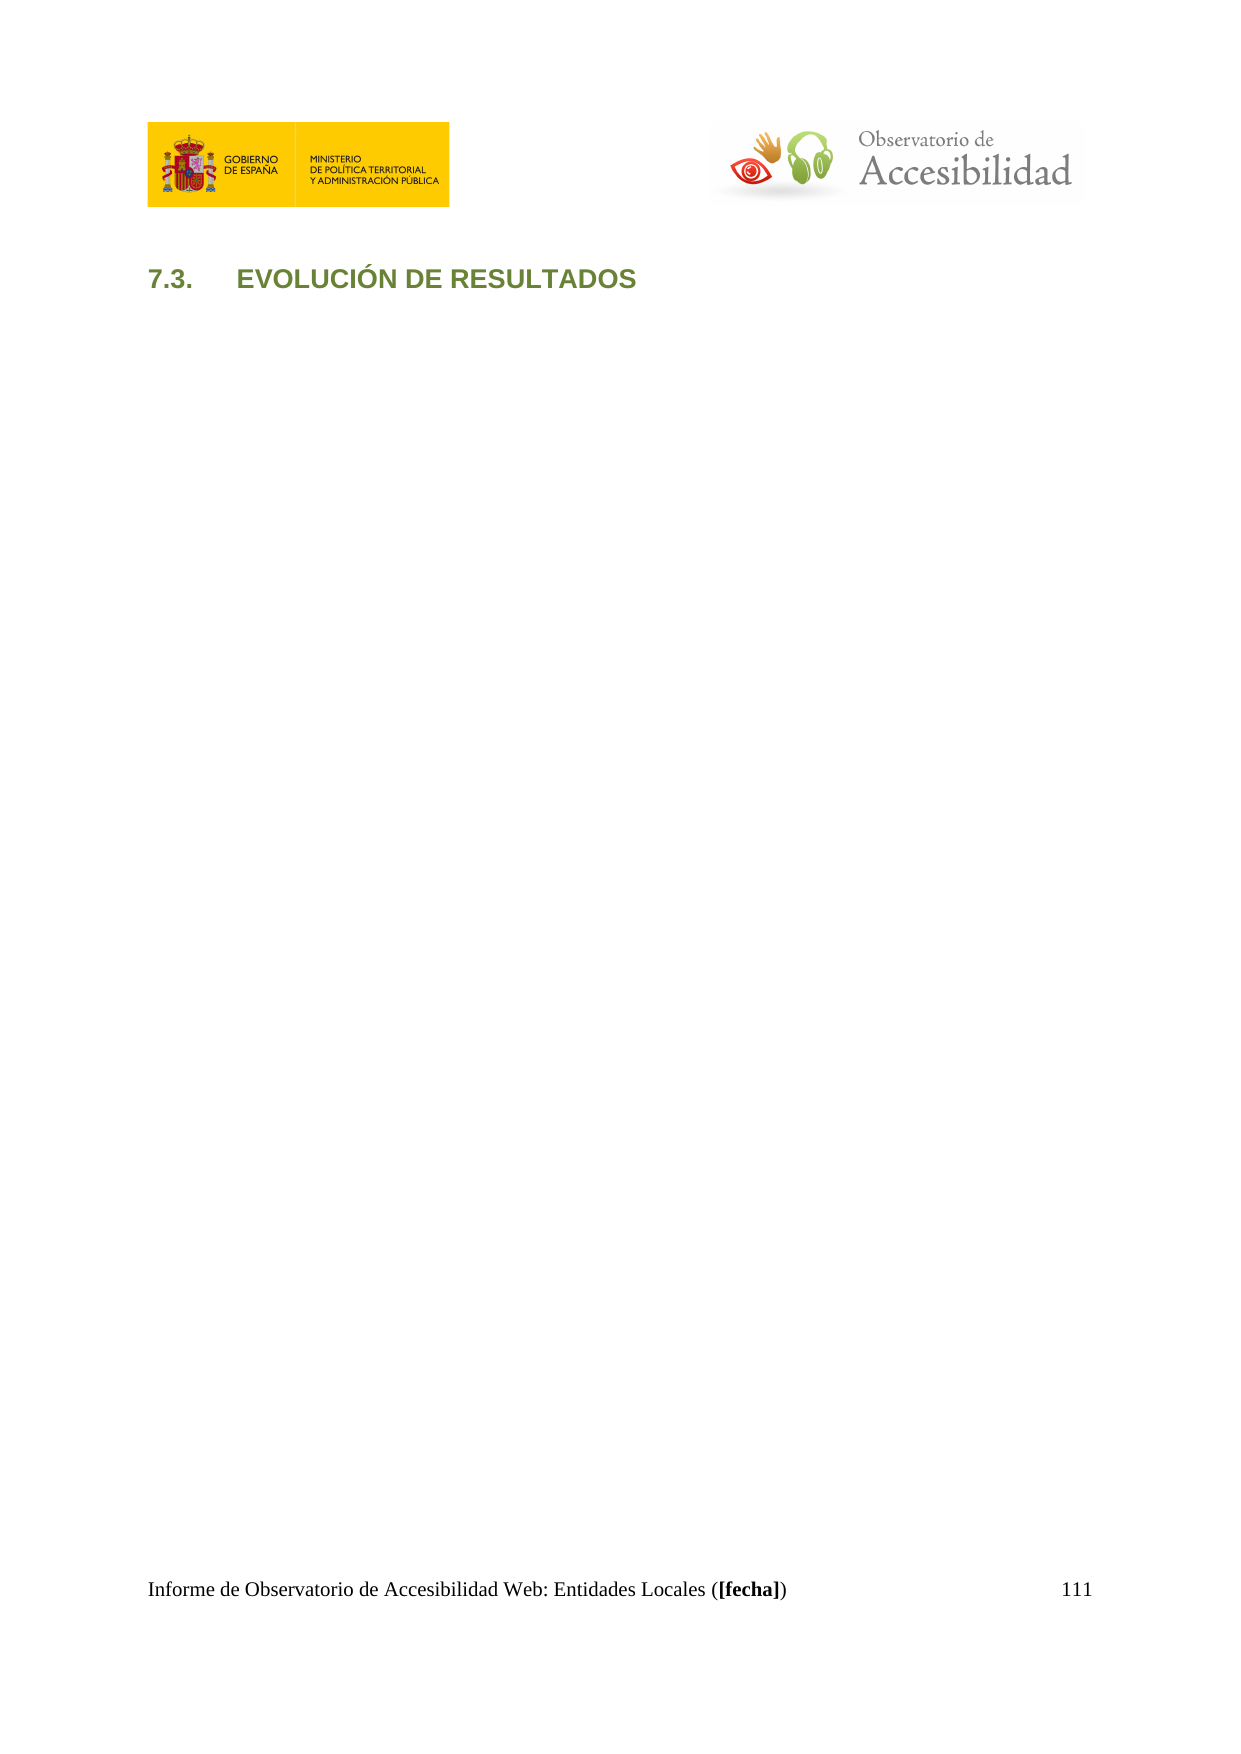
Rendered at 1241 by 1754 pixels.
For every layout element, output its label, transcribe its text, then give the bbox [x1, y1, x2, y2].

picture [147, 122, 450, 207]
picture [710, 122, 1086, 205]
list Evolución de resultados [148, 263, 1092, 294]
